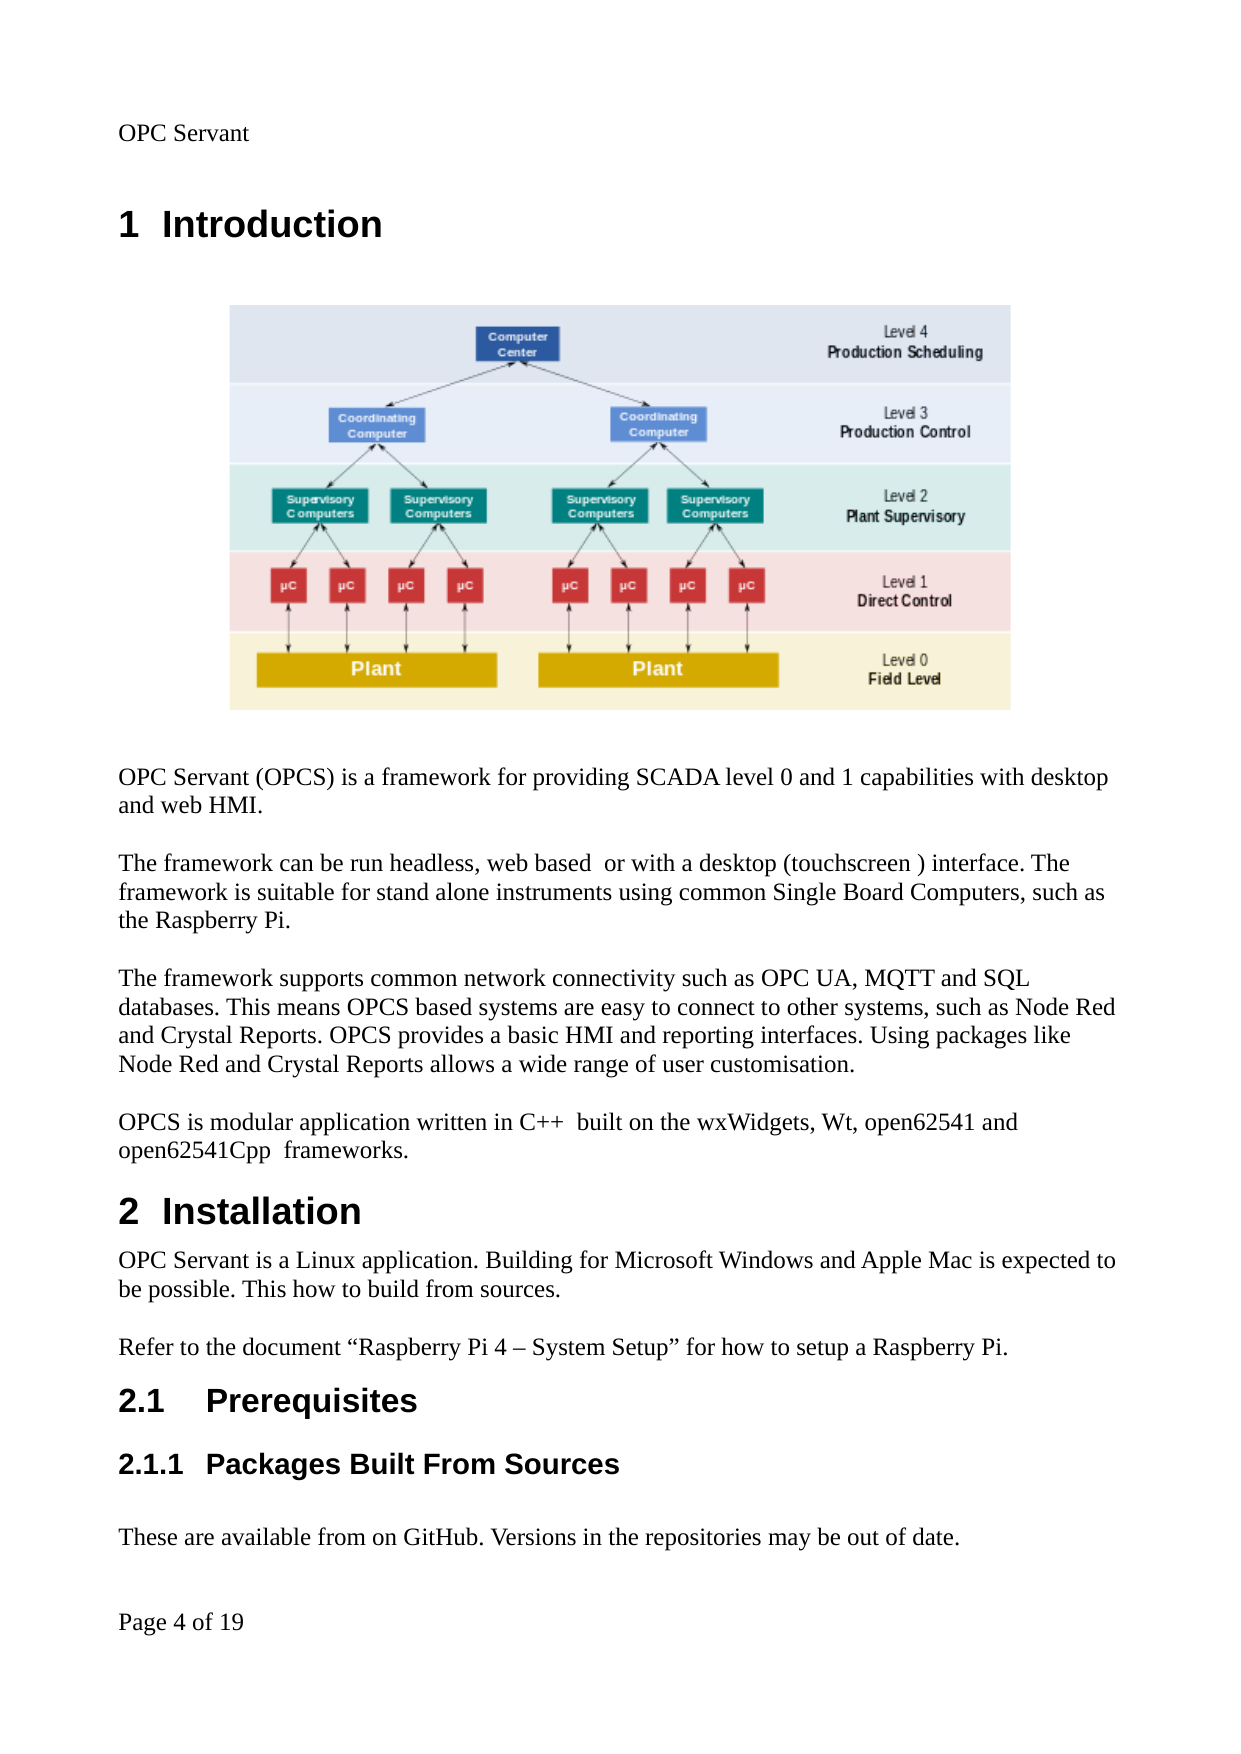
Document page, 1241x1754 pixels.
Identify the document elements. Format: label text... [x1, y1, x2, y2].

subtitle Packages Built From Sources [118, 1447, 1122, 1481]
subtitle Introduction [118, 201, 1122, 245]
text The framework supports common network connectivity such as OPC UA, MQTT and SQL databases. This means OPCS based systems are easy to connect to other systems, such as Node Red and Crystal Reports. OPCS provides a basic HMI and reporting interfaces. Using packages like Node Red and Crystal Reports allows a wide range of user customisation. [118, 963, 1122, 1078]
text The framework can be run headless, web based or with a desktop (touchscreen ) interface. The framework is suitable for stand alone instruments using common Single Board Computers, such as the Raspberry Pi. [118, 848, 1122, 934]
text OPC Servant is a Linux application. Building for Microsoft Windows and Apple Mac is expected to be possible. This how to build from sources. [118, 1245, 1122, 1303]
text These are available from on GitHub. Versions in the repositories may be out of date. [118, 1522, 1122, 1551]
subtitle Installation [118, 1189, 1122, 1233]
subtitle Prerequisites [118, 1381, 1122, 1420]
text Refer to the document “Raspberry Pi 4 – System Setup” for how to setup a Raspberry Pi. [118, 1332, 1122, 1360]
text OPC Servant (OPCS) is a framework for providing SCADA level 0 and 1 capabilities with desktop and web HMI. [118, 762, 1122, 819]
picture [229, 305, 1011, 710]
text OPCS is modular application written in C++ built on the wxWidgets, Wt, open62541 and open62541Cpp frameworks. [118, 1107, 1122, 1164]
